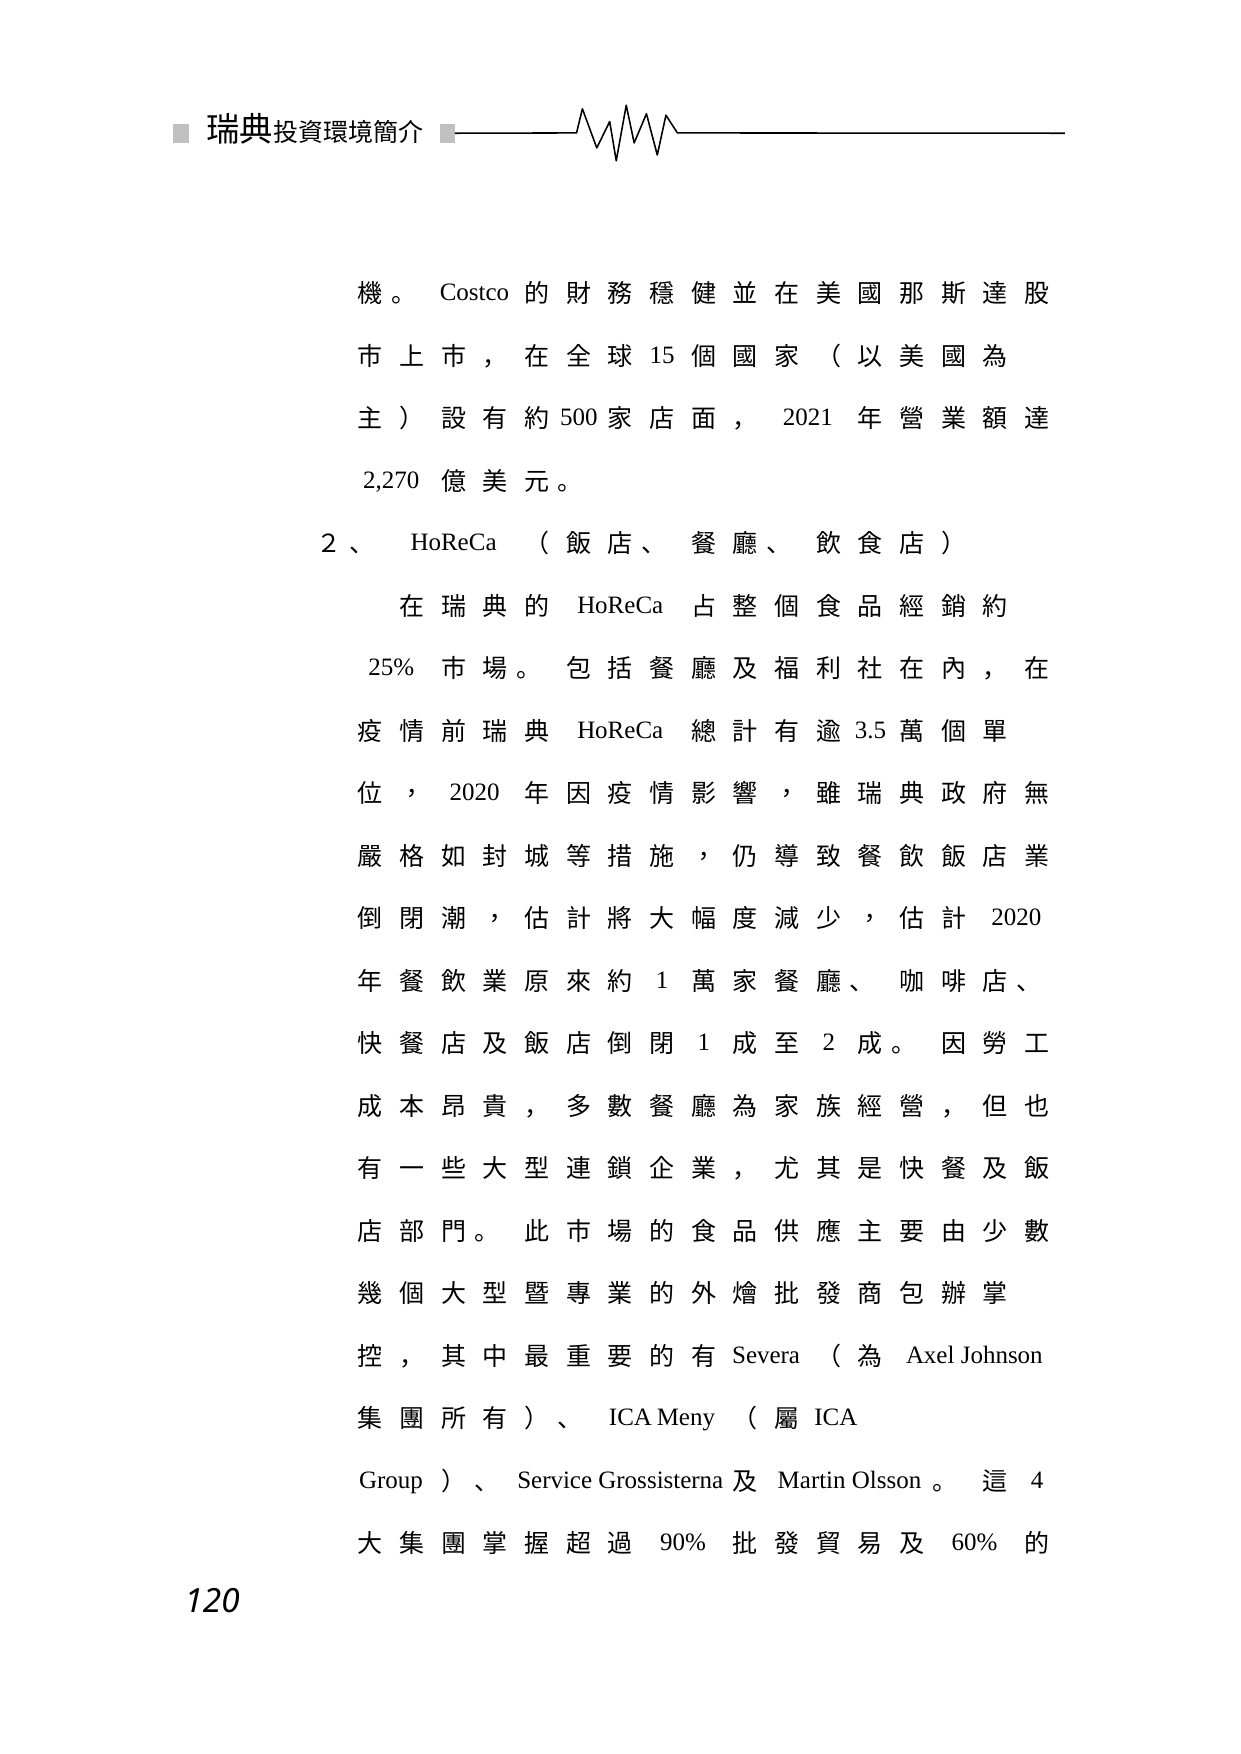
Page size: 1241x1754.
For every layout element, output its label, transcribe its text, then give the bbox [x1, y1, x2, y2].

text 機。Costco的財務穩健並在美國那斯達股市上市，在全球15個國家（以美國為主）設有約500家店面，2021年營業額達2,270億美元。 [330, 250, 1058, 500]
text 在瑞典的HoReCa占整個食品經銷約25%市場。包括餐廳及福利社在內，在疫情前瑞典HoReCa總計有逾3.5萬個單位，2020年因疫情影響，雖瑞典政府無嚴格如封城等措施，仍導致餐飲飯店業倒閉潮，估計將大幅度減少，估計2020年餐飲業原來約1萬家餐廳、咖啡店、快餐店及飯店倒閉1成至2成。因勞工成本昂貴，多數餐廳為家族經營，但也有一些大型連鎖企業，尤其是快餐及飯店部門。此市場的食品供應主要由少數幾個大型暨專業的外燴批發商包辦掌控，其中最重要的有Severa（為Axel Johnson集團所有）、ICA Meny（屬ICA Group）、Service Grossisterna及Martin Olsson。這4大集團掌握超過90%批發貿易及60%的 [330, 563, 1058, 1563]
text ２、HoReCa（飯店、餐廳、飲食店） [281, 500, 1058, 563]
